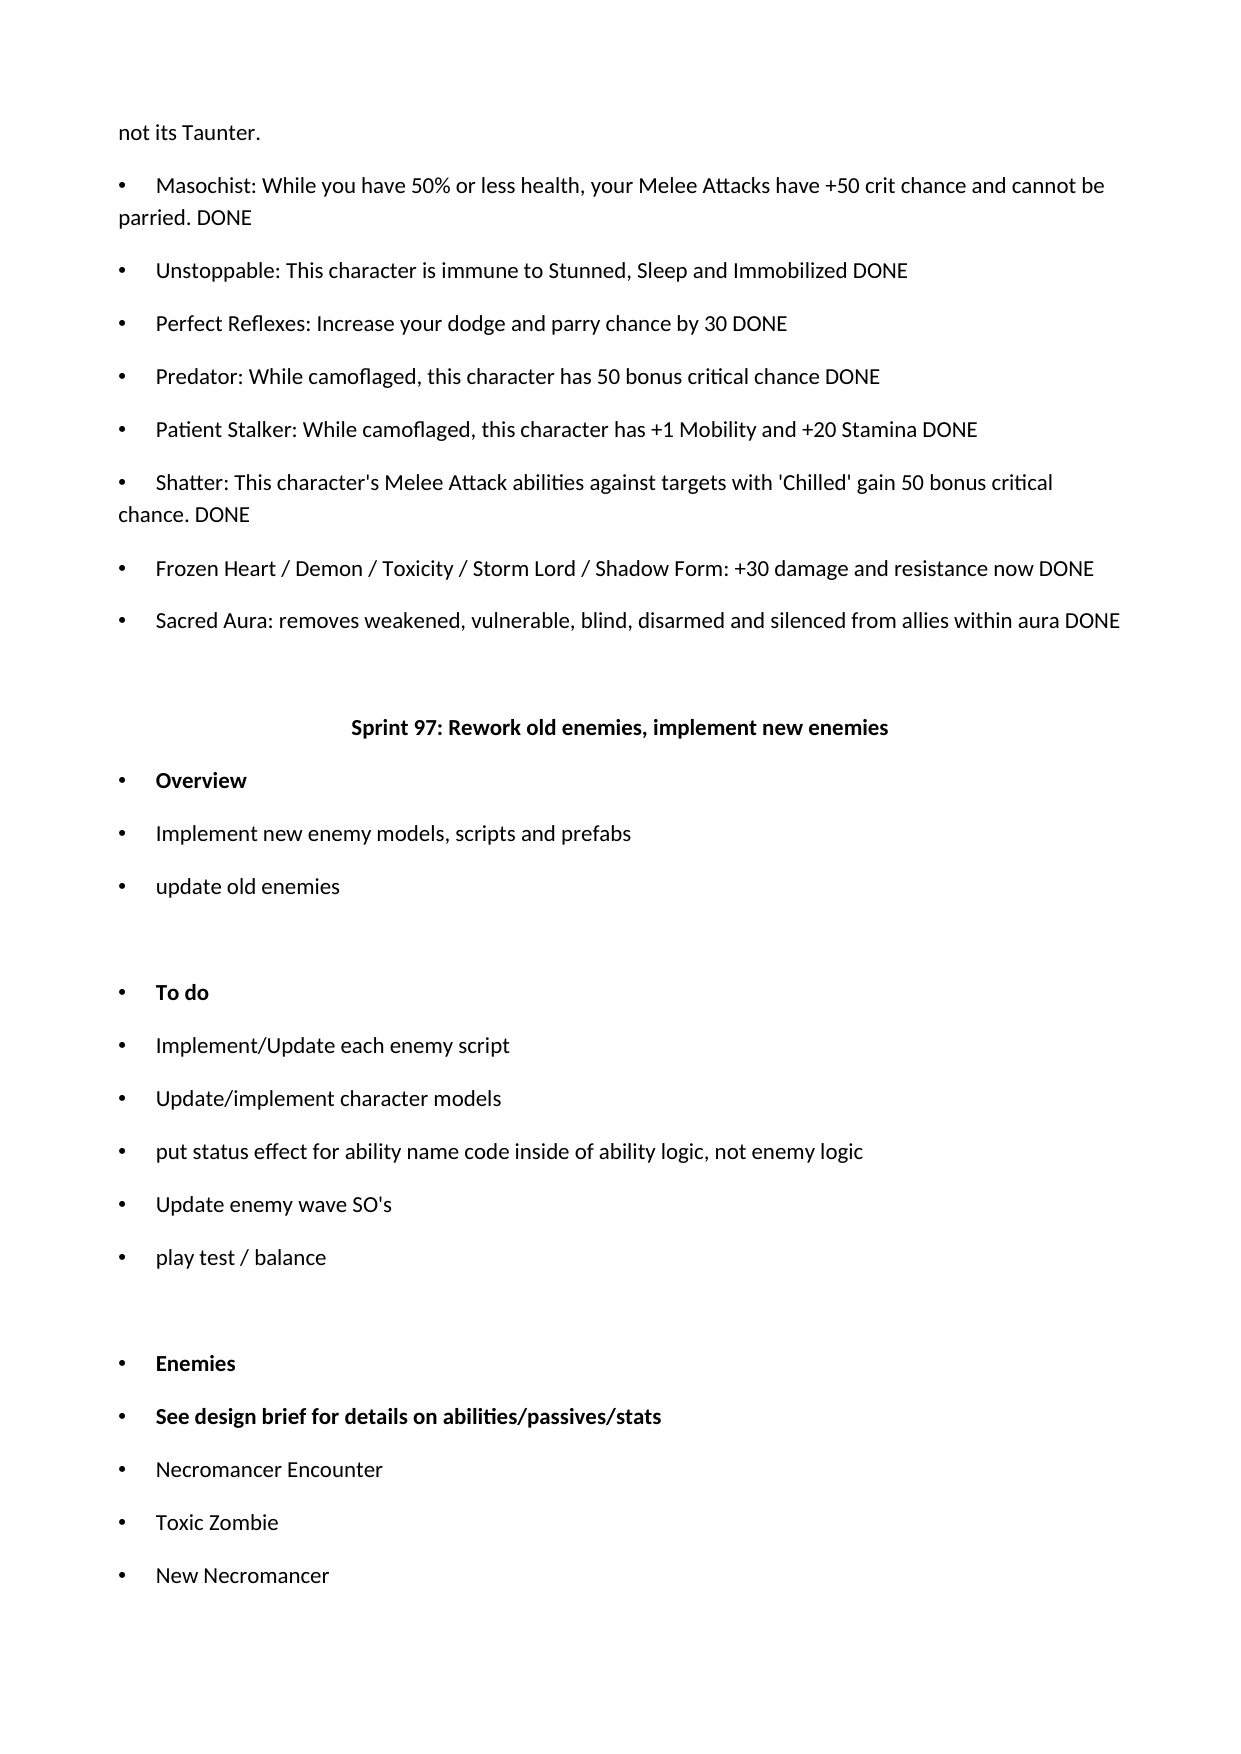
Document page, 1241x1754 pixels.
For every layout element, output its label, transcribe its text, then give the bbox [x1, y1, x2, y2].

list Perfect Reflexes: Increase your dodge and parry chance by 30 DONE [81, 309, 1122, 337]
list Predator: While camoflaged, this character has 50 bonus critical chance DONE [81, 362, 1122, 390]
list Unstoppable: This character is immune to Stunned, Sleep and Immobilized DONE [81, 256, 1122, 284]
list Masochist: While you have 50% or less health, your Melee Attacks have +50 crit chance and cannot be parried. DONE [81, 171, 1122, 231]
list Update/implement character models [81, 1084, 1122, 1112]
list play test / balance [81, 1243, 1122, 1271]
text Sprint 97: Rework old enemies, implement new enemies [118, 713, 1122, 741]
list not its Taunter. [81, 118, 1122, 146]
list put status effect for ability name code inside of ability logic, not enemy logic [81, 1137, 1122, 1165]
list Toxic Zombie [81, 1508, 1122, 1536]
list Update enemy wave SO's [81, 1190, 1122, 1218]
list Shatter: This character's Melee Attack abilities against targets with 'Chilled' gain 50 bonus critical chance. DONE [81, 468, 1122, 529]
list See design brief for details on abilities/passives/stats [81, 1402, 1122, 1430]
list Implement new enemy models, scripts and prefabs [81, 819, 1122, 847]
list New Necromancer [81, 1561, 1122, 1589]
list To do [81, 978, 1122, 1006]
list Overview [81, 766, 1122, 794]
list Implement/Update each enemy script [81, 1031, 1122, 1059]
list Frozen Heart / Demon / Toxicity / Storm Lord / Shadow Form: +30 damage and resistance now DONE [81, 554, 1122, 582]
list Necromancer Encounter [81, 1455, 1122, 1483]
list update old enemies [81, 872, 1122, 900]
list Sacred Aura: removes weakened, vulnerable, blind, disarmed and silenced from allies within aura DONE [81, 607, 1122, 635]
list Patient Stalker: While camoflaged, this character has +1 Mobility and +20 Stamina DONE [81, 415, 1122, 443]
list Enemies [81, 1349, 1122, 1377]
